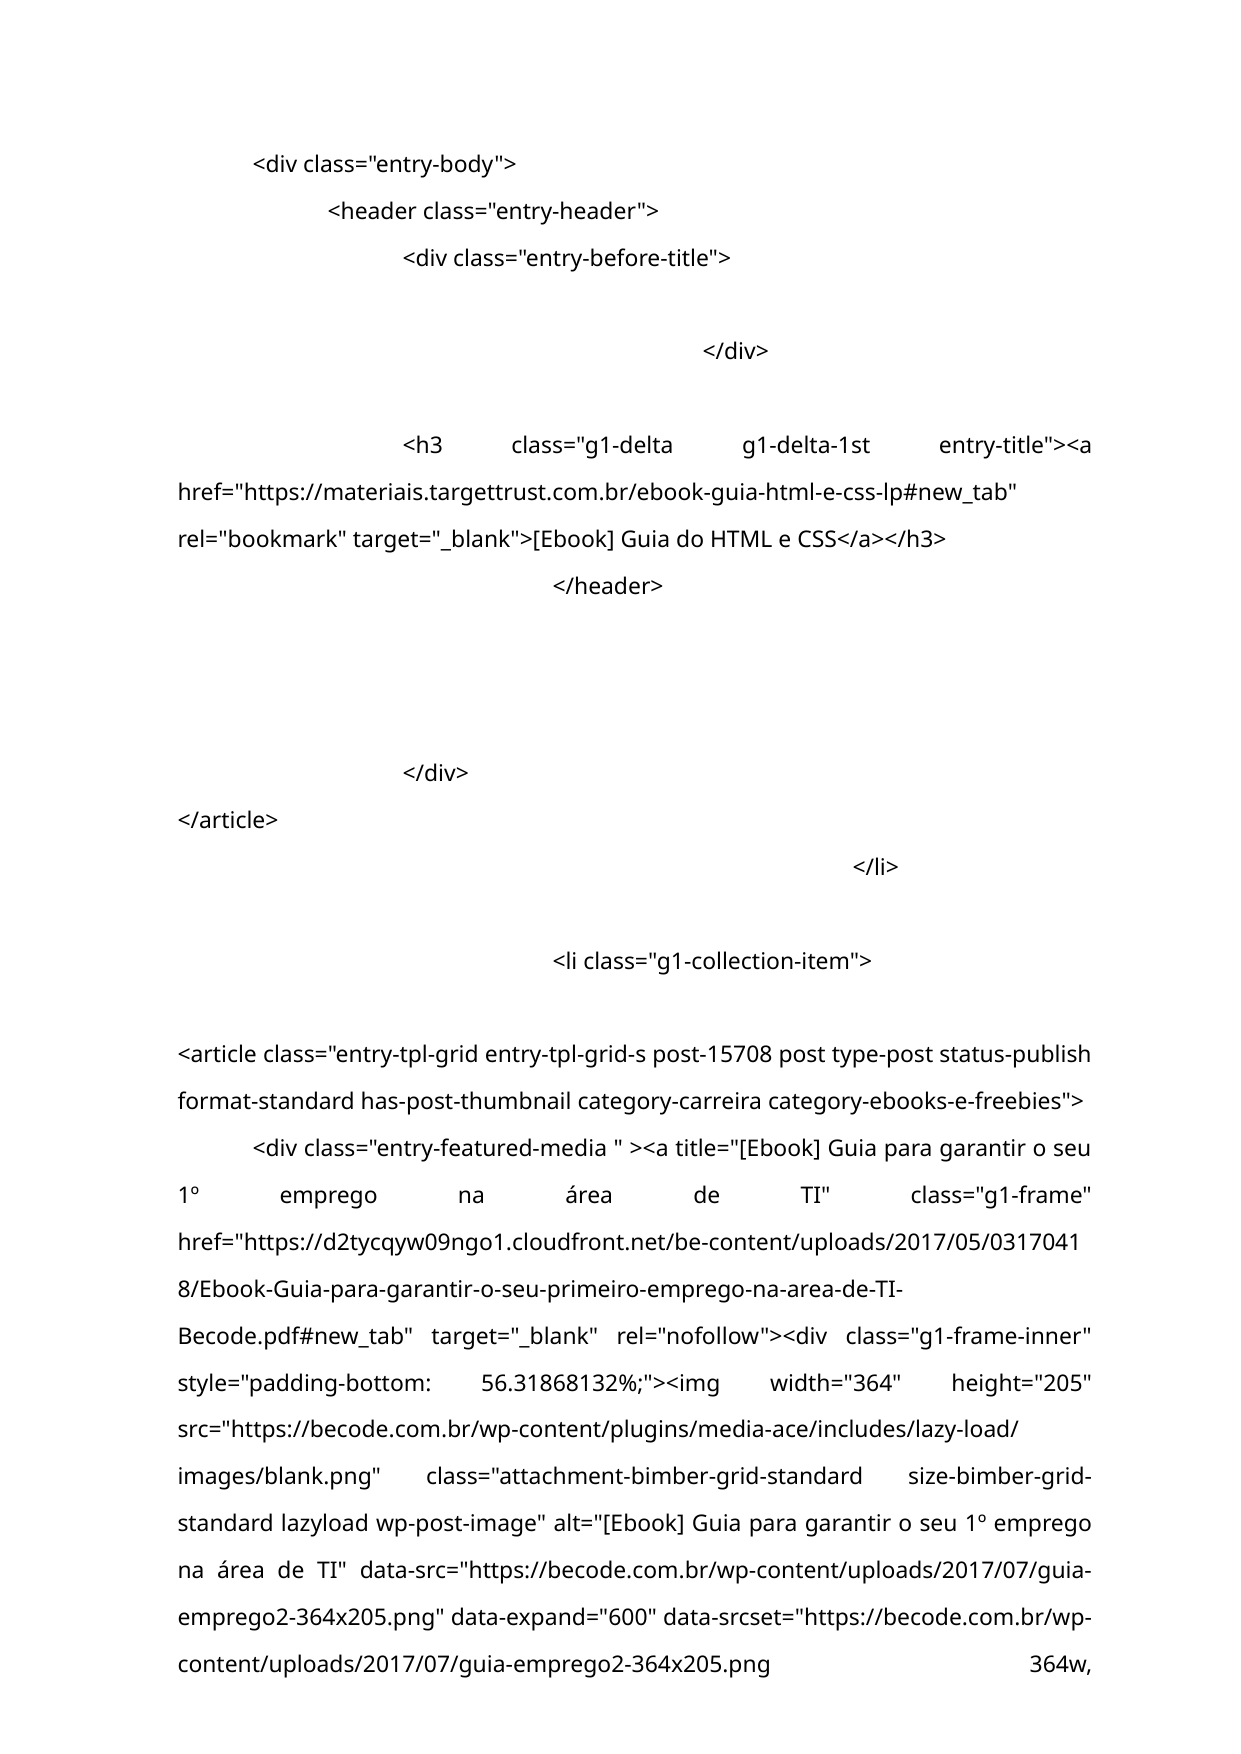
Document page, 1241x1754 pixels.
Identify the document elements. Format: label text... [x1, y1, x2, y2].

text <header class="entry-header"> [177, 194, 1092, 226]
text <div class="entry-body"> [177, 148, 1092, 179]
text </article> [177, 804, 1092, 835]
text <div class="entry-before-title"> [177, 241, 1092, 273]
text <li class="g1-collection-item"> [177, 898, 1092, 976]
text </li> [177, 851, 1092, 882]
text <div class="entry-featured-media " ><a title="[Ebook] Guia para garantir o seu 1º emprego na área de TI" class="g1-frame" href="https://d2tycqyw09ngo1.cloudfront.net/be-content/uploads/2017/05/03170418/Ebook-Guia-para-garantir-o-seu-primeiro-emprego-na-area-de-TI-Becode.pdf#new_tab" target="_blank" rel="nofollow"><div class="g1-frame-inner" style="padding-bottom: 56.31868132%;"><img width="364" height="205" src="https://becode.com.br/wp-content/plugins/media-ace/includes/lazy-load/images/blank.png" class="attachment-bimber-grid-standard size-bimber-grid-standard lazyload wp-post-image" alt="[Ebook] Guia para garantir o seu 1º emprego na área de TI" data-src="https://becode.com.br/wp-content/uploads/2017/07/guia-emprego2-364x205.png" data-expand="600" data-srcset="https://becode.com.br/wp-content/uploads/2017/07/guia-emprego2-364x205.png 364w, [177, 1132, 1092, 1679]
text </div> [177, 335, 1092, 366]
text </div> [177, 757, 1092, 788]
text <h3 class="g1-delta g1-delta-1st entry-title"><a href="https://materiais.targettrust.com.br/ebook-guia-html-e-css-lp#new_tab" rel="bookmark" target="_blank">[Ebook] Guia do HTML e CSS</a></h3> [177, 429, 1092, 554]
text </header> [177, 569, 1092, 601]
text <article class="entry-tpl-grid entry-tpl-grid-s post-15708 post type-post status-publish format-standard has-post-thumbnail category-carreira category-ebooks-e-freebies"> [177, 1038, 1092, 1116]
